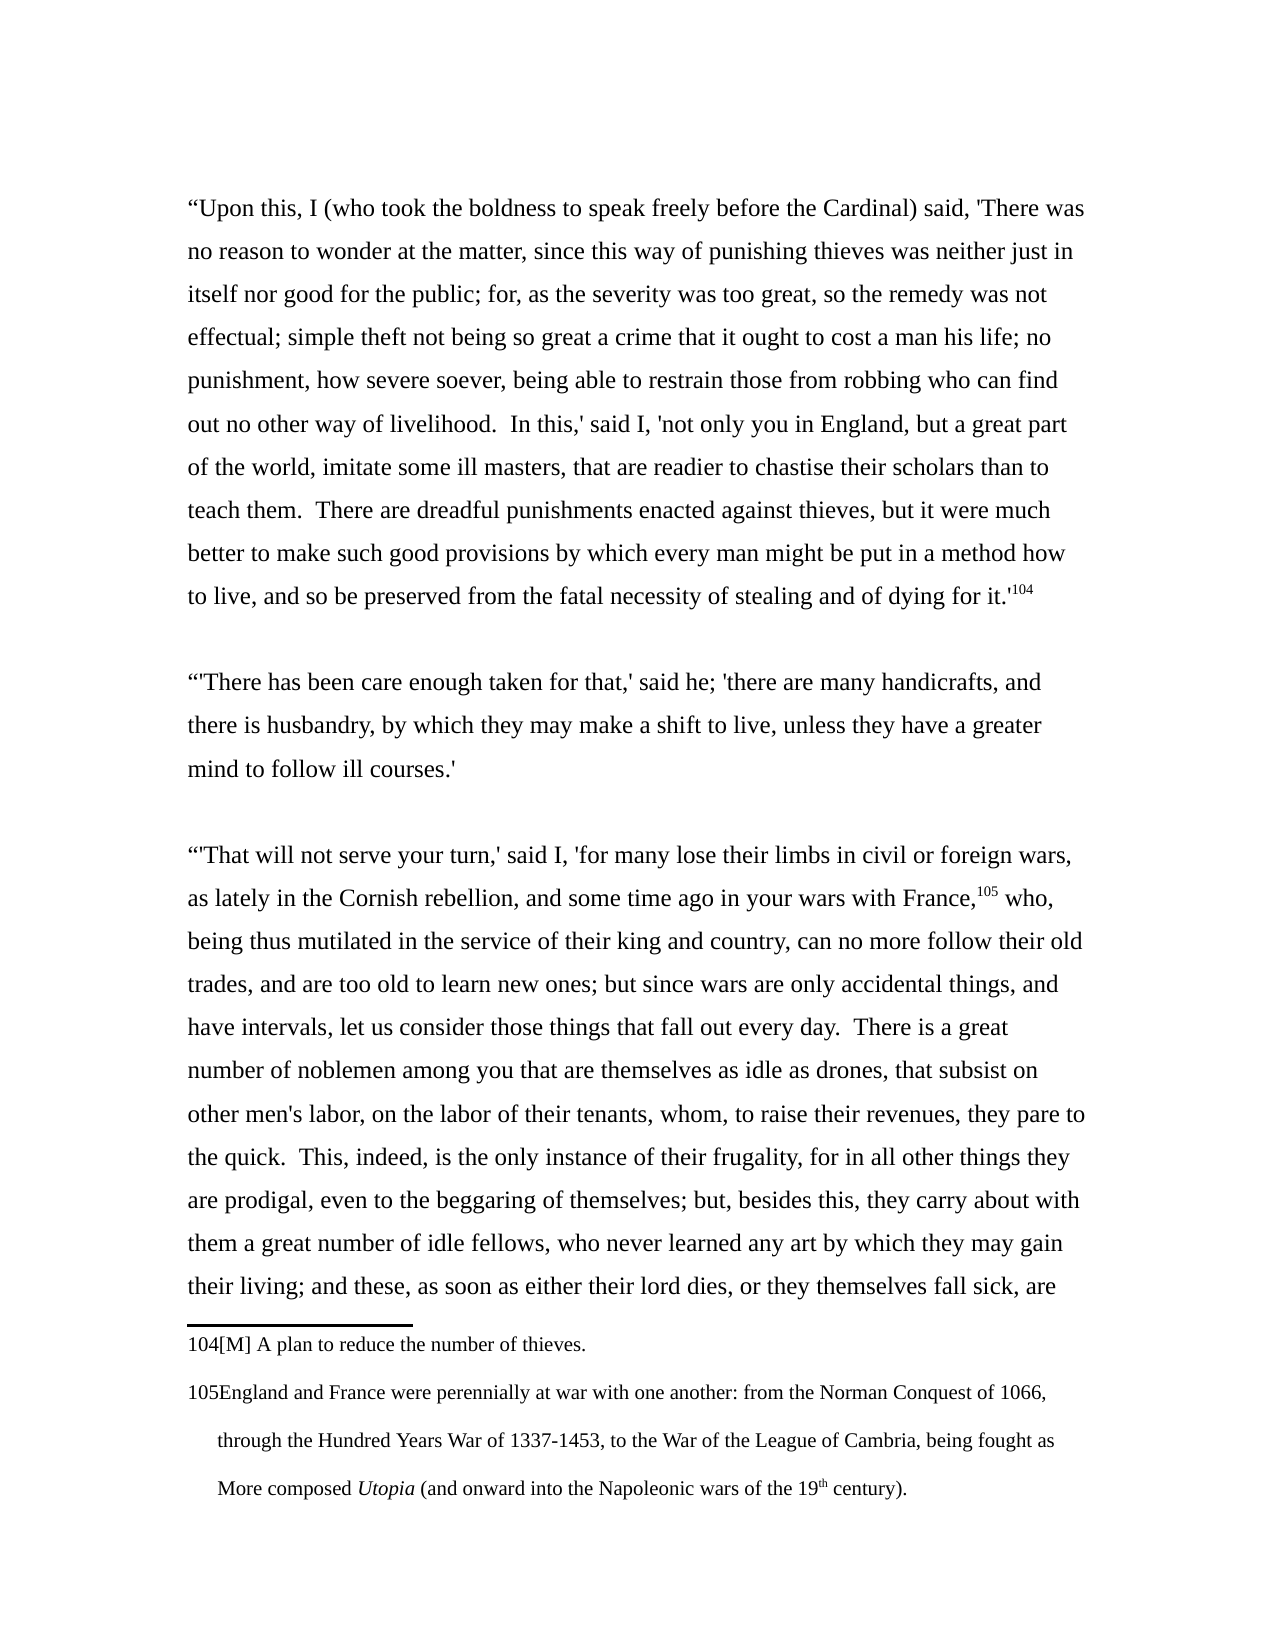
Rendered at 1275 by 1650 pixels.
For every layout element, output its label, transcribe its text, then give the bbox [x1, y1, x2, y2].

text “'There has been care enough taken for that,' said he; 'there are many handicrafts, and there is husbandry, by which they may make a shift to live, unless they have a greater mind to follow ill courses.' [187, 667, 1087, 782]
text [M] A plan to reduce the number of thieves. [187, 1332, 1087, 1356]
text “'That will not serve your turn,' said I, 'for many lose their limbs in civil or foreign wars, as lately in the Cornish rebellion, and some time ago in your wars with France, who, being thus mutilated in the service of their king and country, can no more follow their old trades, and are too old to learn new ones; but since wars are only accidental things, and have intervals, let us consider those things that fall out every day. There is a great number of noblemen among you that are themselves as idle as drones, that subsist on other men's labor, on the labor of their tenants, whom, to raise their revenues, they pare to the quick. This, indeed, is the only instance of their frugality, for in all other things they are prodigal, even to the beggaring of themselves; but, besides this, they carry about with them a great number of idle fellows, who never learned any art by which they may gain their living; and these, as soon as either their lord dies, or they themselves fall sick, are [187, 840, 1087, 1300]
text England and France were perennially at war with one another: from the Norman Conquest of 1066, through the Hundred Years War of 1337-1453, to the War of the League of Cambria, being fought as More composed Utopia (and onward into the Napoleonic wars of the 19th century). [187, 1380, 1087, 1500]
text “Upon this, I (who took the boldness to speak freely before the Cardinal) said, 'There was no reason to wonder at the matter, since this way of punishing thieves was neither just in itself nor good for the public; for, as the severity was too great, so the remedy was not effectual; simple theft not being so great a crime that it ought to cost a man his life; no punishment, how severe soever, being able to restrain those from robbing who can find out no other way of livelihood. In this,' said I, 'not only you in England, but a great part of the world, imitate some ill masters, that are readier to chastise their scholars than to teach them. There are dreadful punishments enacted against thieves, but it were much better to make such good provisions by which every man might be put in a method how to live, and so be preserved from the fatal necessity of stealing and of dying for it.' [187, 193, 1087, 610]
